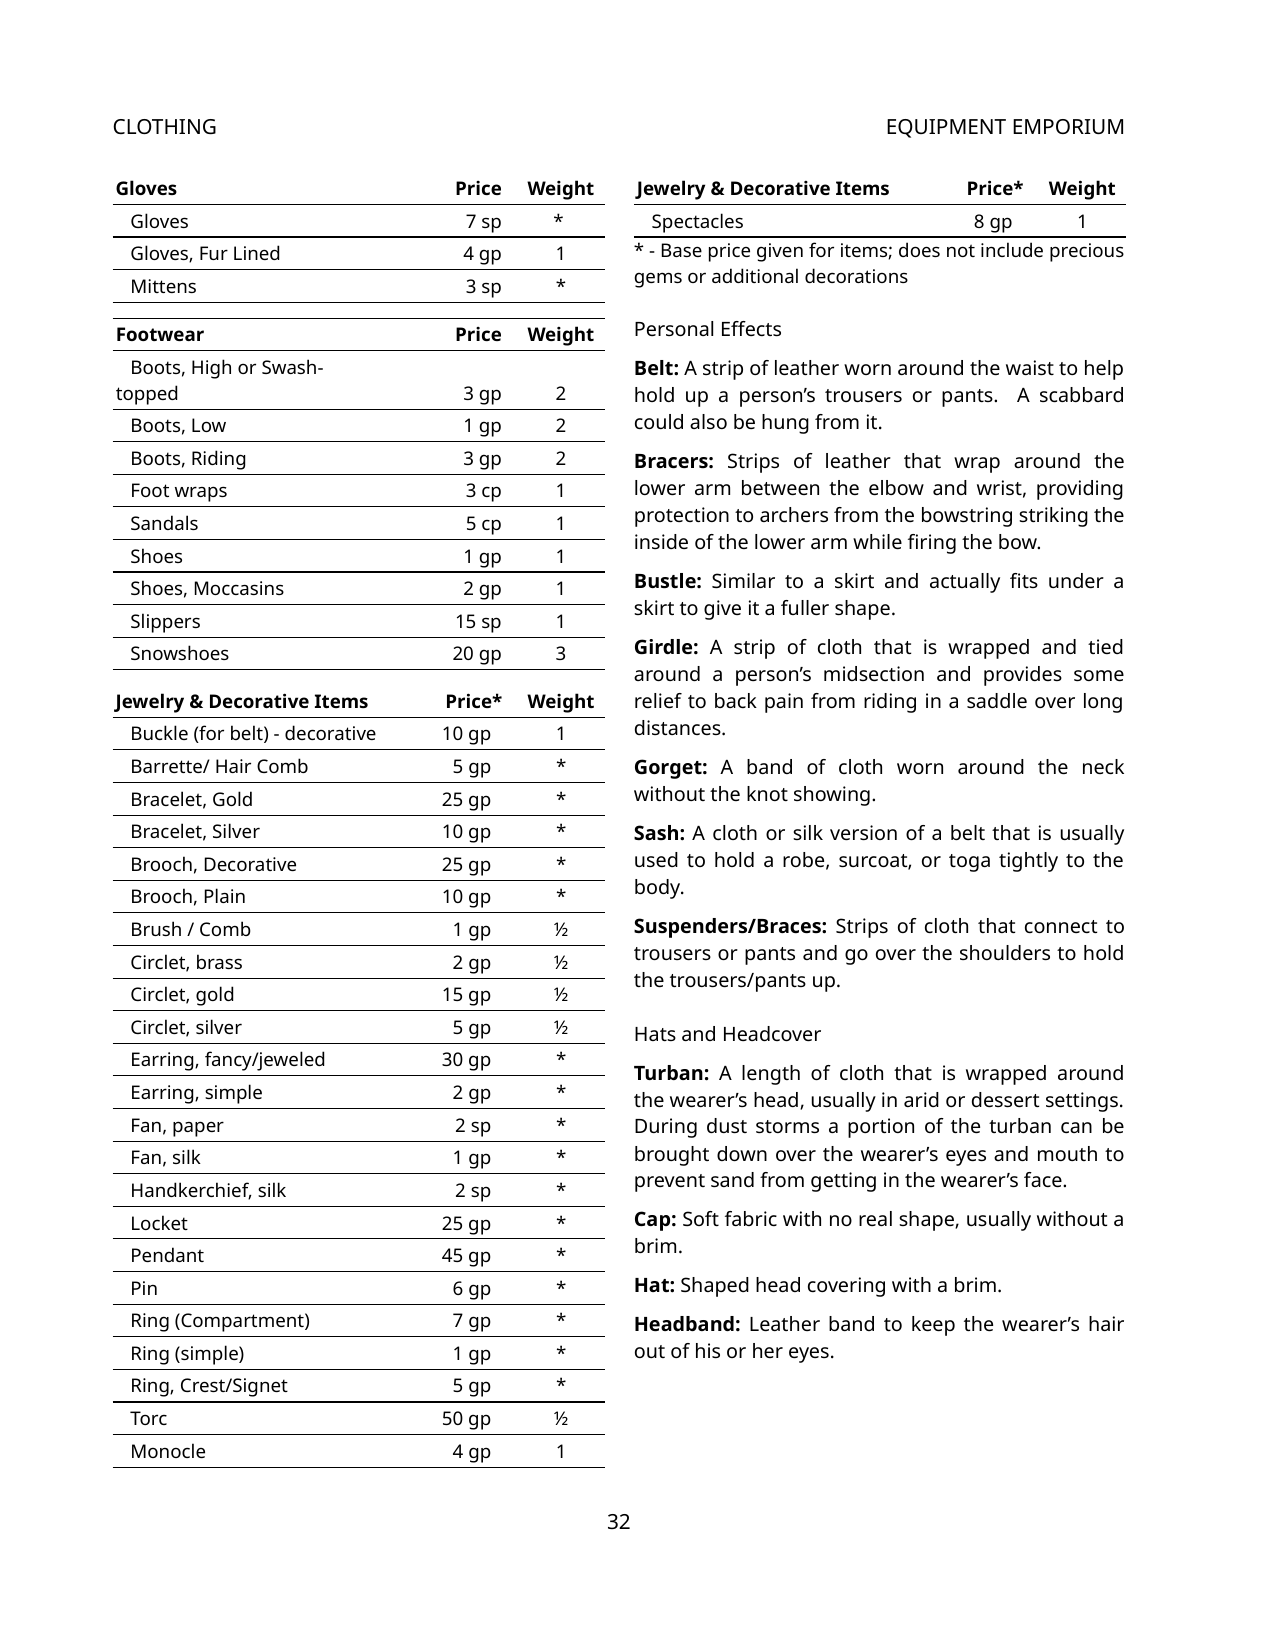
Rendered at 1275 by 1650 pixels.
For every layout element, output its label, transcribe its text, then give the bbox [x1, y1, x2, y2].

table_cell * [517, 783, 605, 814]
table_cell * [517, 1272, 605, 1303]
table_cell * [517, 1076, 605, 1108]
text Bracers: Strips of leather that wrap around the lower arm between the elbow and wrist, providing protection to archers from the bowstring striking the inside of the lower arm while firing the bow. [634, 447, 1125, 555]
table_cell 1 [517, 573, 605, 604]
table_cell Boots, Riding [113, 442, 384, 474]
table_cell * [517, 816, 605, 847]
text Belt: A strip of leather worn around the waist to help hold up a person’s trousers or pants. A scabbard could also be hung from it. [634, 354, 1125, 435]
table_cell 1 gp [384, 913, 517, 945]
table_cell ½ [517, 1011, 605, 1043]
table_cell ½ [517, 913, 605, 945]
table_cell 4 gp [384, 1435, 517, 1467]
table_cell Sandals [113, 507, 384, 539]
table_cell ½ [517, 979, 605, 1010]
table_cell 10 gp [384, 816, 517, 847]
text Gorget: A band of cloth worn around the neck without the knot showing. [634, 753, 1125, 807]
table_header Price [384, 319, 517, 350]
table_cell Barrette/ Hair Comb [113, 750, 384, 782]
table_cell 2 [517, 351, 605, 408]
table_cell Earring, fancy/jeweled [113, 1044, 384, 1075]
table_cell 20 gp [384, 638, 517, 669]
table_cell Spectacles [634, 205, 906, 236]
table_cell 10 gp [384, 881, 517, 912]
table_cell 1 gp [384, 410, 517, 441]
table_cell 5 cp [384, 507, 517, 539]
table_cell Ring (simple) [113, 1337, 384, 1369]
table_cell 1 [517, 1435, 605, 1467]
table_header Weight [517, 685, 605, 717]
table_cell Gloves, Fur Lined [113, 238, 384, 269]
text Bustle: Similar to a skirt and actually fits under a skirt to give it a fuller shape. [634, 567, 1125, 621]
table_cell Foot wraps [113, 475, 384, 506]
table_cell * [517, 1142, 605, 1173]
table_cell Torc [113, 1403, 384, 1434]
table_cell 15 sp [384, 605, 517, 637]
table_cell 3 gp [384, 351, 517, 408]
table_cell 4 gp [384, 238, 517, 269]
table_cell Brooch, Decorative [113, 848, 384, 880]
table_cell * [517, 848, 605, 880]
text Turban: A length of cloth that is wrapped around the wearer’s head, usually in arid or dessert settings. During dust storms a portion of the turban can be brought down over the wearer’s eyes and mouth to prevent sand from getting in the wearer’s face. [634, 1059, 1125, 1194]
table_cell Fan, silk [113, 1142, 384, 1173]
table_header Footwear [113, 319, 384, 350]
table_cell Pin [113, 1272, 384, 1303]
table_cell 2 [517, 442, 605, 474]
table_cell * [517, 1207, 605, 1238]
table_cell Pendant [113, 1239, 384, 1271]
table_cell Earring, simple [113, 1076, 384, 1108]
table_header Gloves [113, 173, 384, 204]
text Headband: Leather band to keep the wearer’s hair out of his or her eyes. [634, 1311, 1125, 1364]
table_cell 1 [517, 718, 605, 749]
table_cell 2 gp [384, 1076, 517, 1108]
table_cell Buckle (for belt) - decorative [113, 718, 384, 749]
table_cell * [517, 881, 605, 912]
table_cell 1 gp [384, 540, 517, 571]
table_cell 50 gp [384, 1403, 517, 1434]
table_cell * [517, 1239, 605, 1271]
table_cell Boots, Low [113, 410, 384, 441]
table_header Weight [1038, 173, 1126, 204]
table_cell Circlet, gold [113, 979, 384, 1010]
text Sash: A cloth or silk version of a belt that is usually used to hold a robe, surcoat, or toga tightly to the body. [634, 819, 1125, 900]
table_cell 25 gp [384, 848, 517, 880]
table_header Price* [384, 685, 517, 717]
table_cell 2 gp [384, 946, 517, 977]
table_cell 3 cp [384, 475, 517, 506]
table_cell 3 sp [384, 270, 517, 302]
table_header Jewelry & Decorative Items [634, 173, 906, 204]
table_cell * [517, 1109, 605, 1141]
table_cell 1 [517, 507, 605, 539]
table_header Price* [906, 173, 1038, 204]
table_cell 45 gp [384, 1239, 517, 1271]
table_cell 1 gp [384, 1337, 517, 1369]
table_cell ½ [517, 1403, 605, 1434]
table_cell 1 [1038, 205, 1126, 236]
text Suspenders/Braces: Strips of cloth that connect to trousers or pants and go over the shoulders to hold the trousers/pants up. [634, 912, 1125, 993]
table_header Jewelry & Decorative Items [113, 685, 384, 717]
table_cell Bracelet, Gold [113, 783, 384, 814]
table_cell 25 gp [384, 783, 517, 814]
table_cell Circlet, brass [113, 946, 384, 977]
table_cell ½ [517, 946, 605, 977]
table_cell * [517, 205, 605, 236]
table_cell 5 gp [384, 1011, 517, 1043]
table_cell 7 sp [384, 205, 517, 236]
table_cell 1 [517, 605, 605, 637]
table_cell Gloves [113, 205, 384, 236]
table_cell 2 gp [384, 573, 517, 604]
table_header Weight [517, 173, 605, 204]
table_cell * [517, 1174, 605, 1206]
table_cell 3 gp [384, 442, 517, 474]
table_cell 15 gp [384, 979, 517, 1010]
table_cell 3 [517, 638, 605, 669]
text * - Base price given for items; does not include precious gems or additional decorations [634, 238, 1125, 288]
table_cell * [517, 1337, 605, 1369]
table_cell 1 [517, 475, 605, 506]
table_cell Mittens [113, 270, 384, 302]
table_cell * [517, 1044, 605, 1075]
table_cell Shoes, Moccasins [113, 573, 384, 604]
table_cell Handkerchief, silk [113, 1174, 384, 1206]
text Cap: Soft fabric with no real shape, usually without a brim. [634, 1206, 1125, 1260]
text Hat: Shaped head covering with a brim. [634, 1272, 1125, 1299]
table_cell Boots, High or Swash-topped [113, 351, 384, 408]
table_cell 2 sp [384, 1174, 517, 1206]
table_cell 2 [517, 410, 605, 441]
table_cell 5 gp [384, 1370, 517, 1401]
table_cell * [517, 750, 605, 782]
table_cell Brush / Comb [113, 913, 384, 945]
table_cell Ring (Compartment) [113, 1305, 384, 1336]
table_cell * [517, 270, 605, 302]
subtitle Personal Effects [634, 316, 1125, 342]
table_cell Brooch, Plain [113, 881, 384, 912]
table_cell Circlet, silver [113, 1011, 384, 1043]
table_cell 10 gp [384, 718, 517, 749]
table_header Weight [517, 319, 605, 350]
table_cell 1 [517, 238, 605, 269]
table_cell * [517, 1370, 605, 1401]
table_cell 1 [517, 540, 605, 571]
table_cell 1 gp [384, 1142, 517, 1173]
table_cell 2 sp [384, 1109, 517, 1141]
table_cell 5 gp [384, 750, 517, 782]
table_cell Shoes [113, 540, 384, 571]
table_cell * [517, 1305, 605, 1336]
subtitle Hats and Headcover [634, 1020, 1125, 1047]
text Girdle: A strip of cloth that is wrapped and tied around a person’s midsection and provides some relief to back pain from riding in a saddle over long distances. [634, 633, 1125, 741]
table_cell Ring, Crest/Signet [113, 1370, 384, 1401]
table_cell Locket [113, 1207, 384, 1238]
table_cell 8 gp [906, 205, 1038, 236]
table_cell 6 gp [384, 1272, 517, 1303]
table_header Price [384, 173, 517, 204]
table_cell Fan, paper [113, 1109, 384, 1141]
table_cell 30 gp [384, 1044, 517, 1075]
table_cell Slippers [113, 605, 384, 637]
table_cell Monocle [113, 1435, 384, 1467]
table_cell 7 gp [384, 1305, 517, 1336]
table_cell 25 gp [384, 1207, 517, 1238]
table_cell Bracelet, Silver [113, 816, 384, 847]
table_cell Snowshoes [113, 638, 384, 669]
